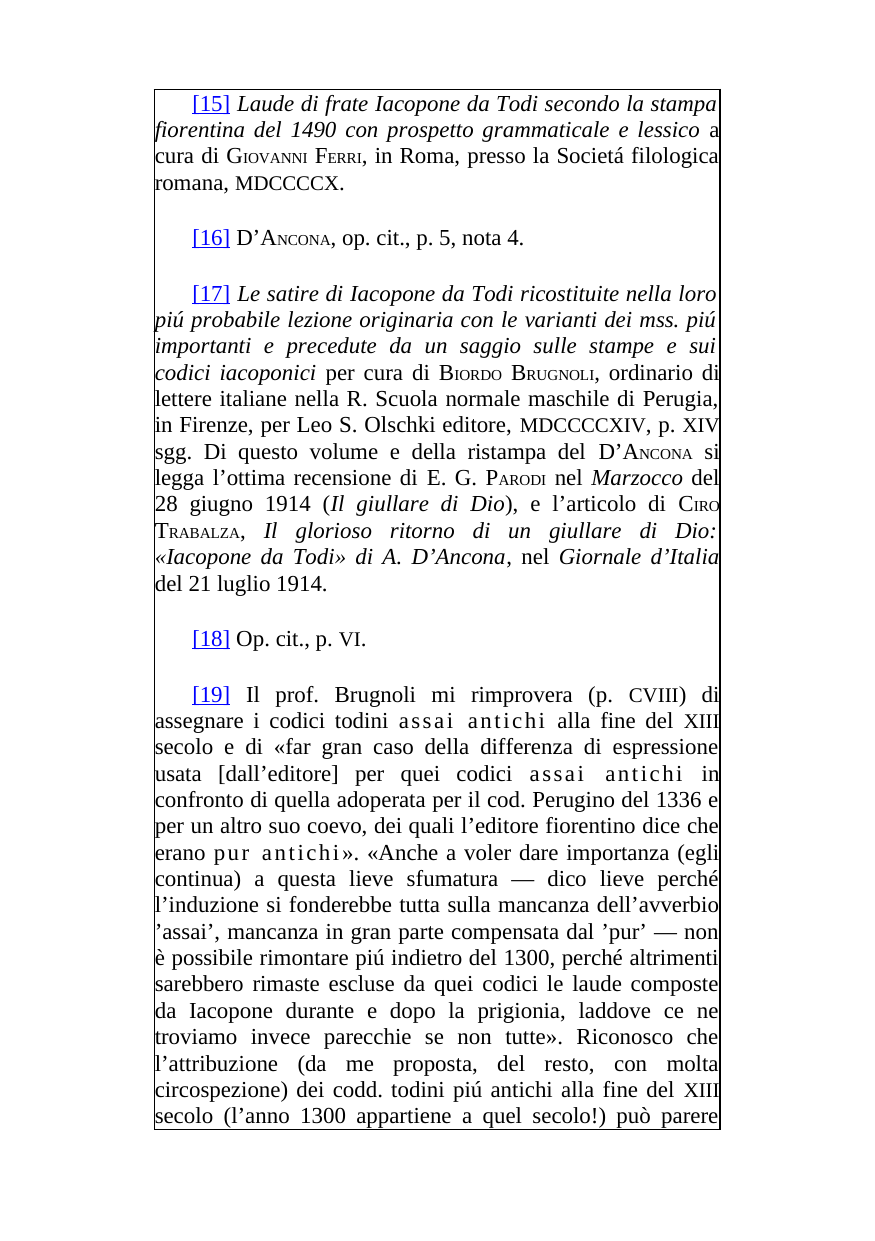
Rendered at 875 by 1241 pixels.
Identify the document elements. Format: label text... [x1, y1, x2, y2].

text [15] Laude di frate Iacopone da Todi secondo la stampa fiorentina del 1490 con prospetto grammaticale e lessico a cura di Giovanni Ferri, in Roma, presso la Societá filologica romana, MDCCCCX. [155, 90, 719, 195]
text [16] D’Ancona, op. cit., p. 5, nota 4. [155, 223, 719, 251]
text [18] Op. cit., p. VI. [155, 624, 719, 651]
text [19] Il prof. Brugnoli mi rimprovera (p. CVIII) di assegnare i codici todini assai antichi alla fine del XIII secolo e di «far gran caso della differenza di espressione usata [dall’editore] per quei codici assai antichi in confronto di quella adoperata per il cod. Perugino del 1336 e per un altro suo coevo, dei quali l’editore fiorentino dice che erano pur antichi». «Anche a voler dare importanza (egli continua) a questa lieve sfumatura — dico lieve perché l’induzione si fonderebbe tutta sulla mancanza dell’avverbio ’assai’, mancanza in gran parte compensata dal ’pur’ — non è possibile rimontare piú indietro del 1300, perché altrimenti sarebbero rimaste escluse da quei codici le laude composte da Iacopone durante e dopo la prigionia, laddove ce ne troviamo invece parecchie se non tutte». Riconosco che l’attribuzione (da me proposta, del resto, con molta circospezione) dei codd. todini piú antichi alla fine del XIII secolo (l’anno 1300 appartiene a quel secolo!) può parere [155, 679, 719, 1129]
text [17] Le satire di Iacopone da Todi ricostituite nella loro piú probabile lezione originaria con le varianti dei mss. piú importanti e precedute da un saggio sulle stampe e sui codici iacoponici per cura di Biordo Brugnoli, ordinario di lettere italiane nella R. Scuola normale maschile di Perugia, in Firenze, per Leo S. Olschki editore, MDCCCCXIV, p. XIV sgg. Di questo volume e della ristampa del D’Ancona si legga l’ottima recensione di E. G. Parodi nel Marzocco del 28 giugno 1914 (Il giullare di Dio), e l’articolo di Ciro Trabalza, Il glorioso ritorno di un giullare di Dio: «Iacopone da Todi» di A. D’Ancona, nel Giornale d’Italia del 21 luglio 1914. [155, 279, 719, 596]
